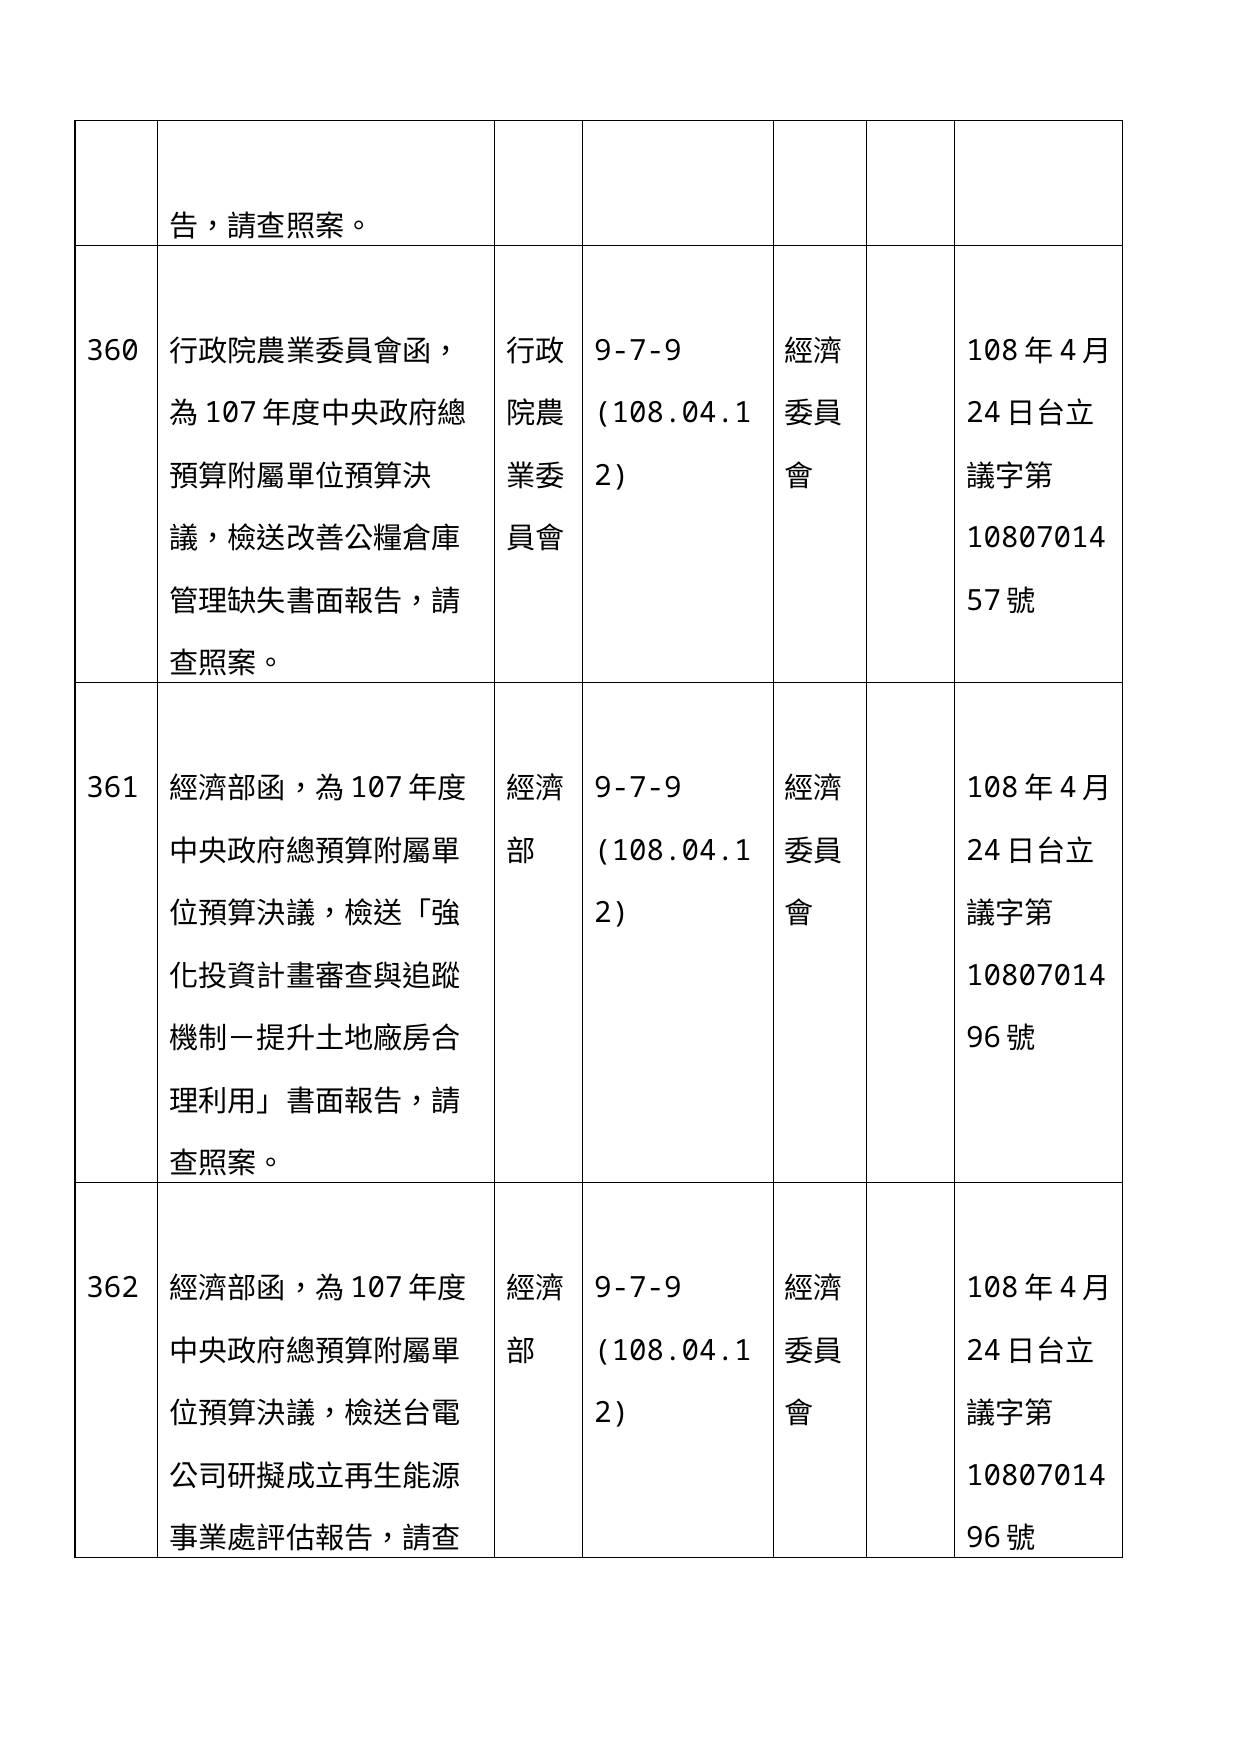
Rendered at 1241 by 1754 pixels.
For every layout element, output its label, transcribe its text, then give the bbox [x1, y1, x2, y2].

table_cell 經濟委員會 [774, 246, 866, 682]
table_cell [867, 121, 954, 244]
table_cell 108年4月24日台立議字第1080701496號 [955, 1183, 1122, 1557]
table_cell 經濟部函，為107年度中央政府總預算附屬單位預算決議，檢送「強化投資計畫審查與追蹤機制－提升土地廠房合理利用」書面報告，請查照案。 [158, 683, 494, 1182]
table_cell 告，請查照案。 [158, 121, 494, 244]
table_cell [955, 121, 1122, 244]
table_cell 9-7-9 (108.04.12) [583, 246, 773, 682]
table_cell [867, 246, 954, 682]
table_cell [774, 121, 866, 244]
table_cell 經濟部函，為107年度中央政府總預算附屬單位預算決議，檢送台電公司研擬成立再生能源事業處評估報告，請查 [158, 1183, 494, 1557]
table_cell [867, 683, 954, 1182]
table_cell 經濟委員會 [774, 683, 866, 1182]
table_cell 行政院農業委員會函，為107年度中央政府總預算附屬單位預算決議，檢送改善公糧倉庫管理缺失書面報告，請查照案。 [158, 246, 494, 682]
table_cell [583, 121, 773, 244]
table_cell [495, 121, 582, 244]
table_cell 362 [76, 1183, 157, 1557]
table_cell [76, 121, 157, 244]
table_cell 行政院農業委員會 [495, 246, 582, 682]
table_cell 9-7-9 (108.04.12) [583, 683, 773, 1182]
table_cell 360 [76, 246, 157, 682]
table_cell 108年4月24日台立議字第1080701457號 [955, 246, 1122, 682]
table_cell 經濟部 [495, 1183, 582, 1557]
table_cell 9-7-9 (108.04.12) [583, 1183, 773, 1557]
table_cell [867, 1183, 954, 1557]
table_cell 經濟委員會 [774, 1183, 866, 1557]
table_cell 經濟部 [495, 683, 582, 1182]
table_cell 361 [76, 683, 157, 1182]
table_cell 108年4月24日台立議字第1080701496號 [955, 683, 1122, 1182]
